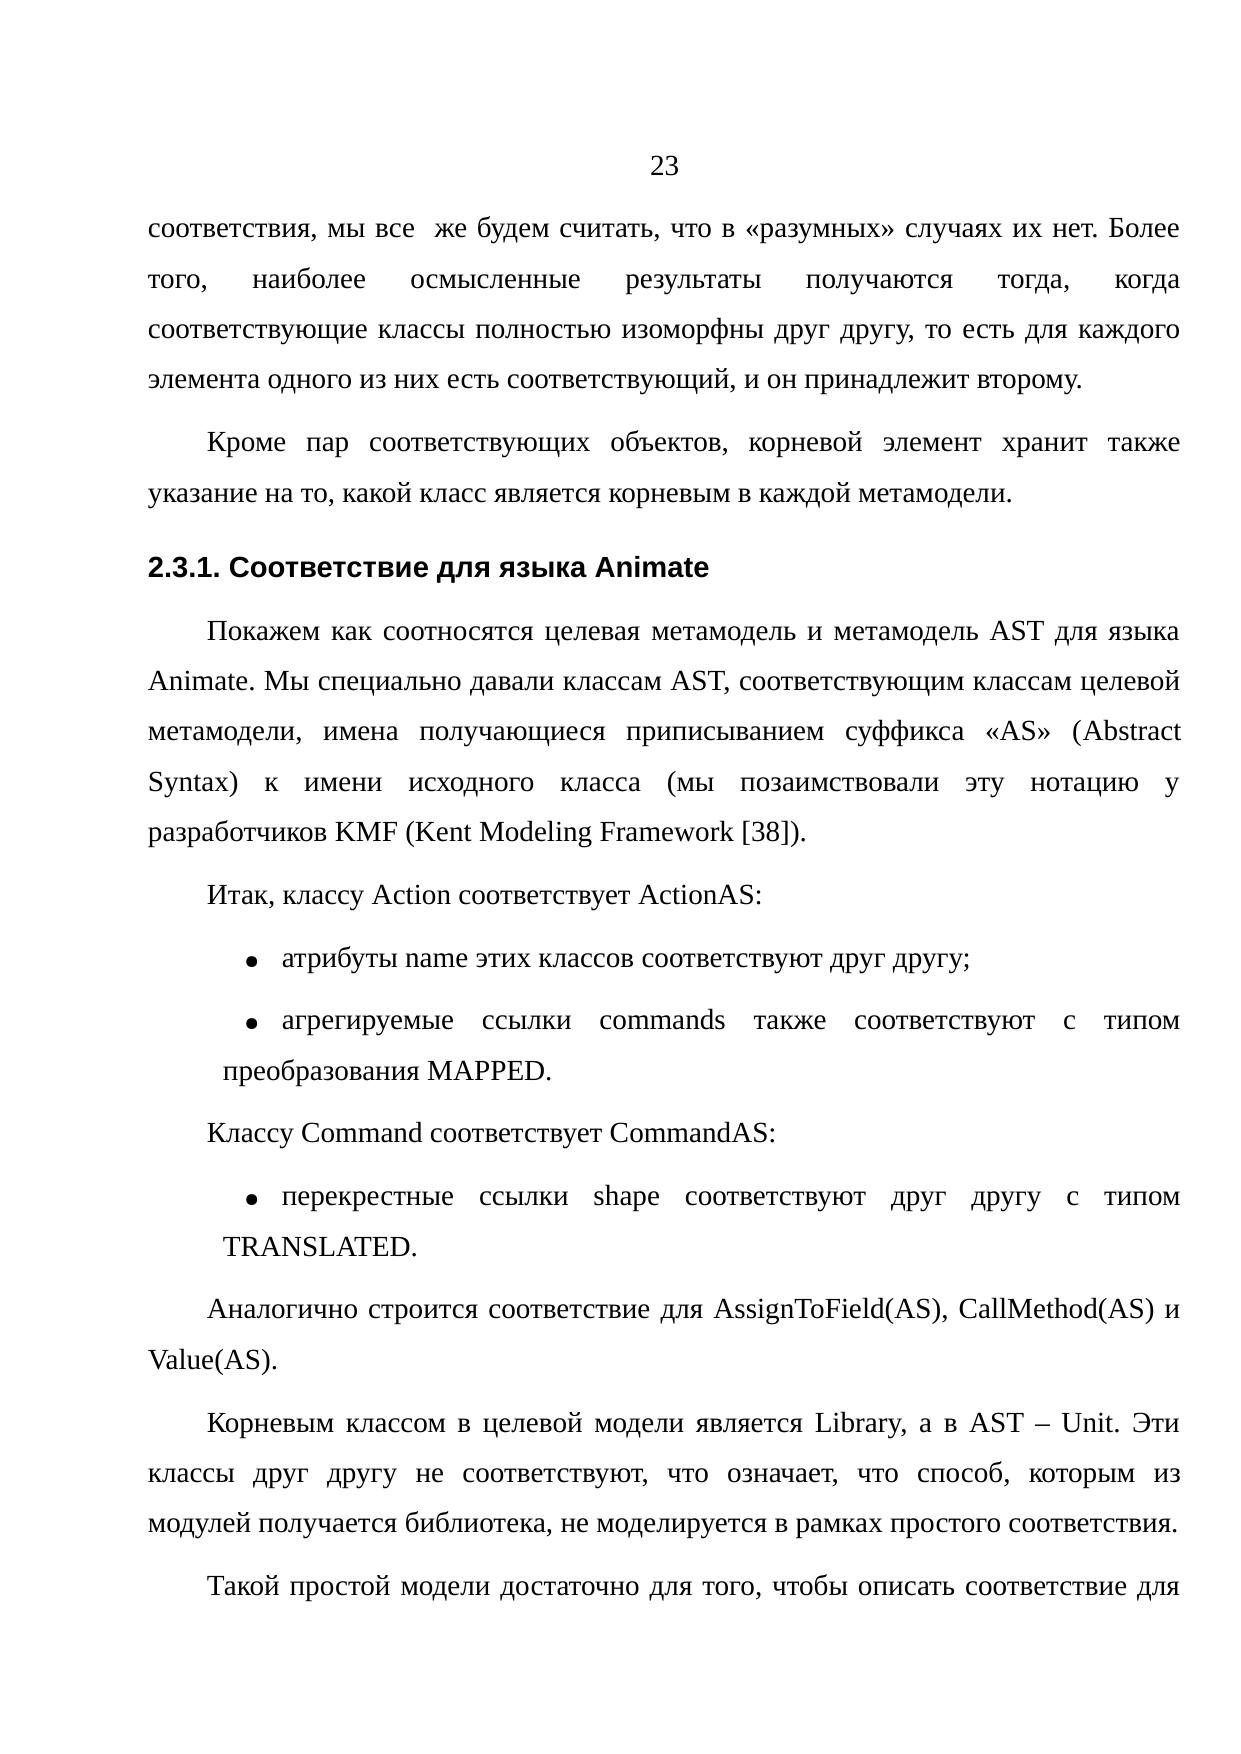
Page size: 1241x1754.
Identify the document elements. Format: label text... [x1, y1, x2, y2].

text Классу Command соответствует CommandAS: [148, 1116, 1181, 1149]
list перекрестные ссылки shape соответствуют друг другу с типом TRANSLATED. [185, 1178, 1181, 1262]
text Итак, классу Action соответствует ActionAS: [148, 877, 1181, 910]
text Такой простой модели достаточно для того, чтобы описать соответствие для [148, 1568, 1181, 1602]
text Покажем как соотносятся целевая метамодель и метамодель AST для языка Animate. Мы специально давали классам AST, соответствующим классам целевой метамодели, имена получающиеся приписыванием суффикса «AS» (Abstract Syntax) к имени исходного класса (мы позаимствовали эту нотацию у разработчиков KMF (Kent Modeling Framework [38]). [148, 613, 1181, 848]
text соответствия, мы все же будем считать, что в «разумных» случаях их нет. Более того, наиболее осмысленные результаты получаются тогда, когда соответствующие классы полностью изоморфны друг другу, то есть для каждого элемента одного из них есть соответствующий, и он принадлежит второму. [148, 211, 1181, 395]
text Аналогично строится соответствие для AssignToField(AS), CallMethod(AS) и Value(AS). [148, 1292, 1181, 1375]
text Корневым классом в целевой модели является Library, а в AST – Unit. Эти классы друг другу не соответствуют, что означает, что способ, которым из модулей получается библиотека, не моделируется в рамках простого соответствия. [148, 1405, 1181, 1539]
text Кроме пар соответствующих объектов, корневой элемент хранит также указание на то, какой класс является корневым в каждой метамодели. [148, 424, 1181, 508]
subtitle Соответствие для языка Animate [148, 550, 1181, 583]
list атрибуты name этих классов соответствуют друг другу; [185, 940, 1181, 973]
list агрегируемые ссылки commands также соответствуют с типом преобразования MAPPED. [185, 1002, 1181, 1086]
